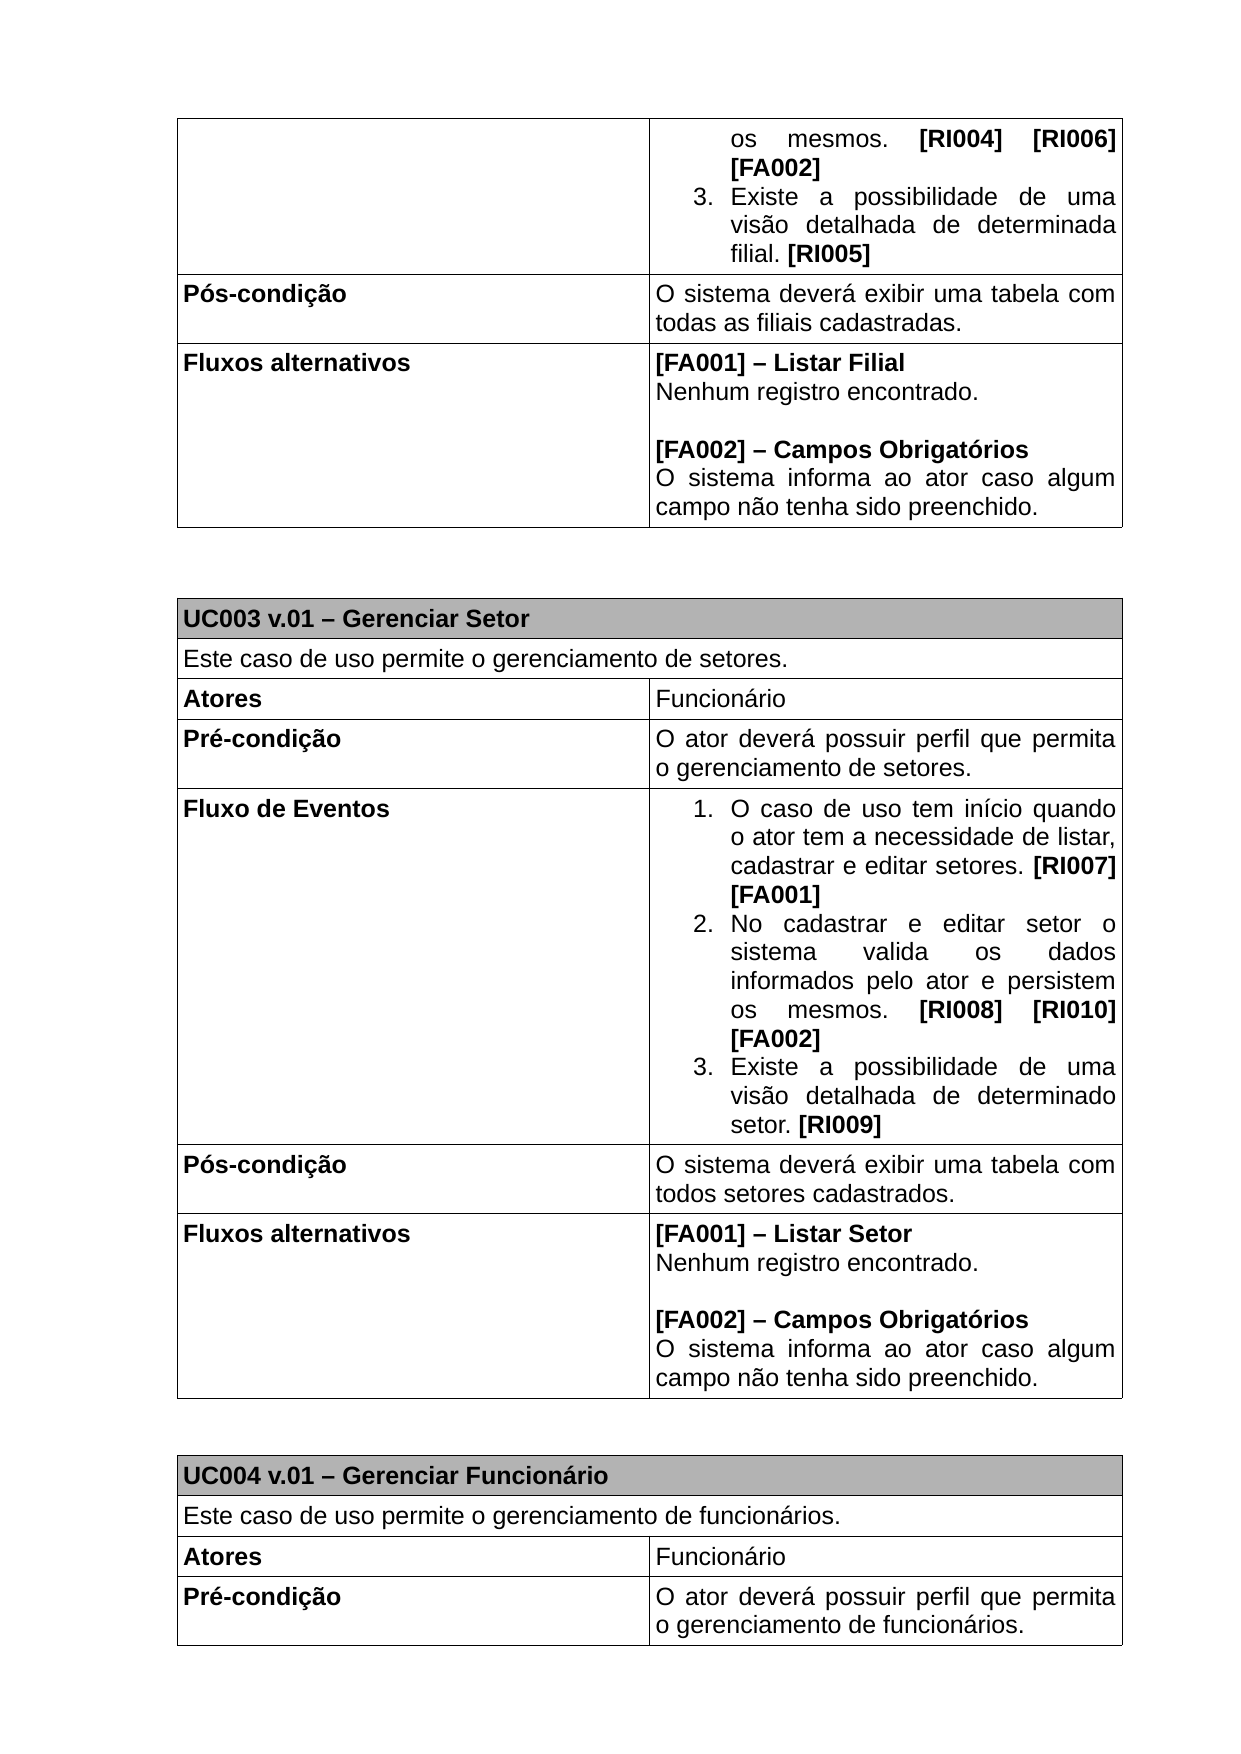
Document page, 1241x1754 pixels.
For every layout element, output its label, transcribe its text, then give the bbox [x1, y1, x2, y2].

table_cell O ator deverá possuir perfil que permita o gerenciamento de funcionários. [650, 1577, 1122, 1645]
table_cell os mesmos. [RI004] [RI006] [FA002] Existe a possibilidade de uma visão detalhada de determinada filial. [RI005] [650, 119, 1122, 273]
table_cell Pós-condição [178, 1145, 649, 1213]
table_cell [FA001] – Listar Filial Nenhum registro encontrado. [FA002] – Campos Obrigatórios O sistema informa ao ator caso algum campo não tenha sido preenchido. [650, 344, 1122, 527]
table_cell [FA001] – Listar Setor Nenhum registro encontrado. [FA002] – Campos Obrigatórios O sistema informa ao ator caso algum campo não tenha sido preenchido. [650, 1214, 1122, 1397]
table_cell O sistema deverá exibir uma tabela com todos setores cadastrados. [650, 1145, 1122, 1213]
table_cell Este caso de uso permite o gerenciamento de setores. [178, 639, 1122, 678]
table_header UC004 v.01 – Gerenciar Funcionário [178, 1456, 1122, 1495]
table_cell Atores [178, 679, 649, 719]
table_cell Atores [178, 1537, 649, 1576]
table_cell Pós-condição [178, 275, 649, 342]
table_cell Fluxos alternativos [178, 344, 649, 527]
table_cell Funcionário [650, 1537, 1122, 1576]
table_cell [178, 119, 649, 273]
table_cell Pré-condição [178, 1577, 649, 1645]
table_cell Fluxo de Eventos [178, 789, 649, 1144]
table_cell Este caso de uso permite o gerenciamento de funcionários. [178, 1496, 1122, 1536]
table_cell Fluxos alternativos [178, 1214, 649, 1397]
table_cell Funcionário [650, 679, 1122, 719]
table_cell Pré-condição [178, 720, 649, 788]
table_header UC003 v.01 – Gerenciar Setor [178, 599, 1122, 638]
table_cell O ator deverá possuir perfil que permita o gerenciamento de setores. [650, 720, 1122, 788]
table_cell O caso de uso tem início quando o ator tem a necessidade de listar, cadastrar e editar setores. [RI007] [FA001] No cadastrar e editar setor o sistema valida os dados informados pelo ator e persistem os mesmos. [RI008] [RI010] [FA002] Existe a possibilidade de uma visão detalhada de determinado setor. [RI009] [650, 789, 1122, 1144]
table_cell O sistema deverá exibir uma tabela com todas as filiais cadastradas. [650, 275, 1122, 342]
